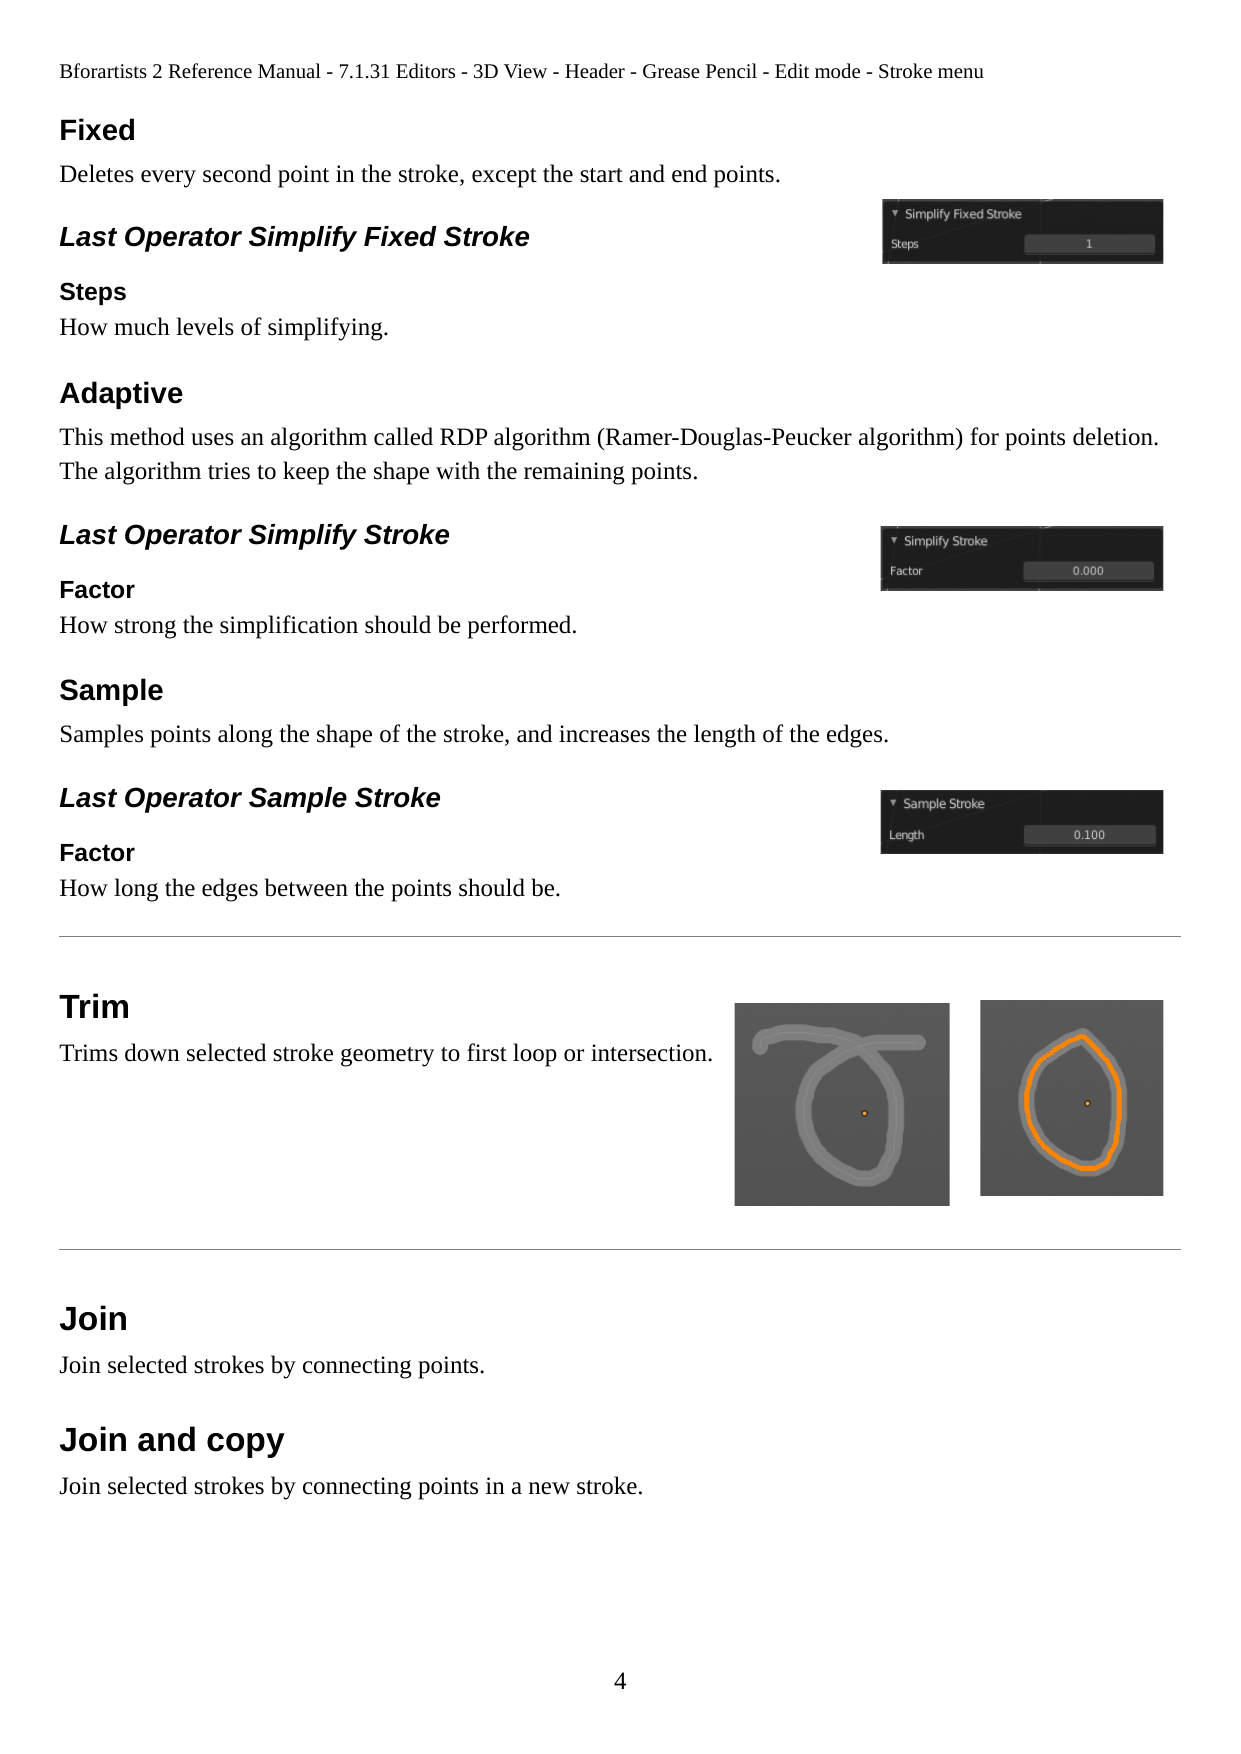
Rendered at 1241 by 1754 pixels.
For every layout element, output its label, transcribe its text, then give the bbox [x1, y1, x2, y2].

text How long the edges between the points should be. [59, 873, 1181, 902]
subtitle Last Operator Simplify Stroke [59, 518, 1181, 550]
picture [882, 199, 1164, 264]
text How strong the simplification should be performed. [59, 610, 1181, 638]
picture [880, 526, 1164, 591]
picture [980, 1000, 1164, 1196]
subtitle Factor [59, 838, 1181, 867]
text This method uses an algorithm called RDP algorithm (Ramer-Douglas-Peucker algorithm) for points deletion. The algorithm tries to keep the shape with the remaining points. [59, 422, 1181, 485]
text Join selected strokes by connecting points in a new stroke. [59, 1471, 1181, 1500]
subtitle Last Operator Simplify Fixed Stroke [59, 220, 882, 252]
text Trims down selected stroke geometry to first loop or intersection. [59, 1038, 734, 1067]
subtitle Join [59, 1299, 1181, 1338]
subtitle Factor [59, 575, 1181, 603]
subtitle Adaptive [59, 376, 1181, 409]
subtitle Join and copy [59, 1420, 1181, 1459]
picture [734, 1003, 950, 1206]
text How much levels of simplifying. [59, 312, 1181, 341]
subtitle Last Operator Sample Stroke [59, 781, 1181, 813]
subtitle Sample [59, 673, 1181, 707]
subtitle Trim [59, 987, 1181, 1026]
picture [880, 790, 1164, 854]
text Samples points along the shape of the stroke, and increases the length of the edges. [59, 719, 1181, 748]
subtitle Fixed [59, 113, 1181, 146]
subtitle Steps [59, 277, 1181, 306]
text Join selected strokes by connecting points. [59, 1350, 1181, 1379]
text Deletes every second point in the stroke, except the start and end points. [59, 159, 1181, 188]
